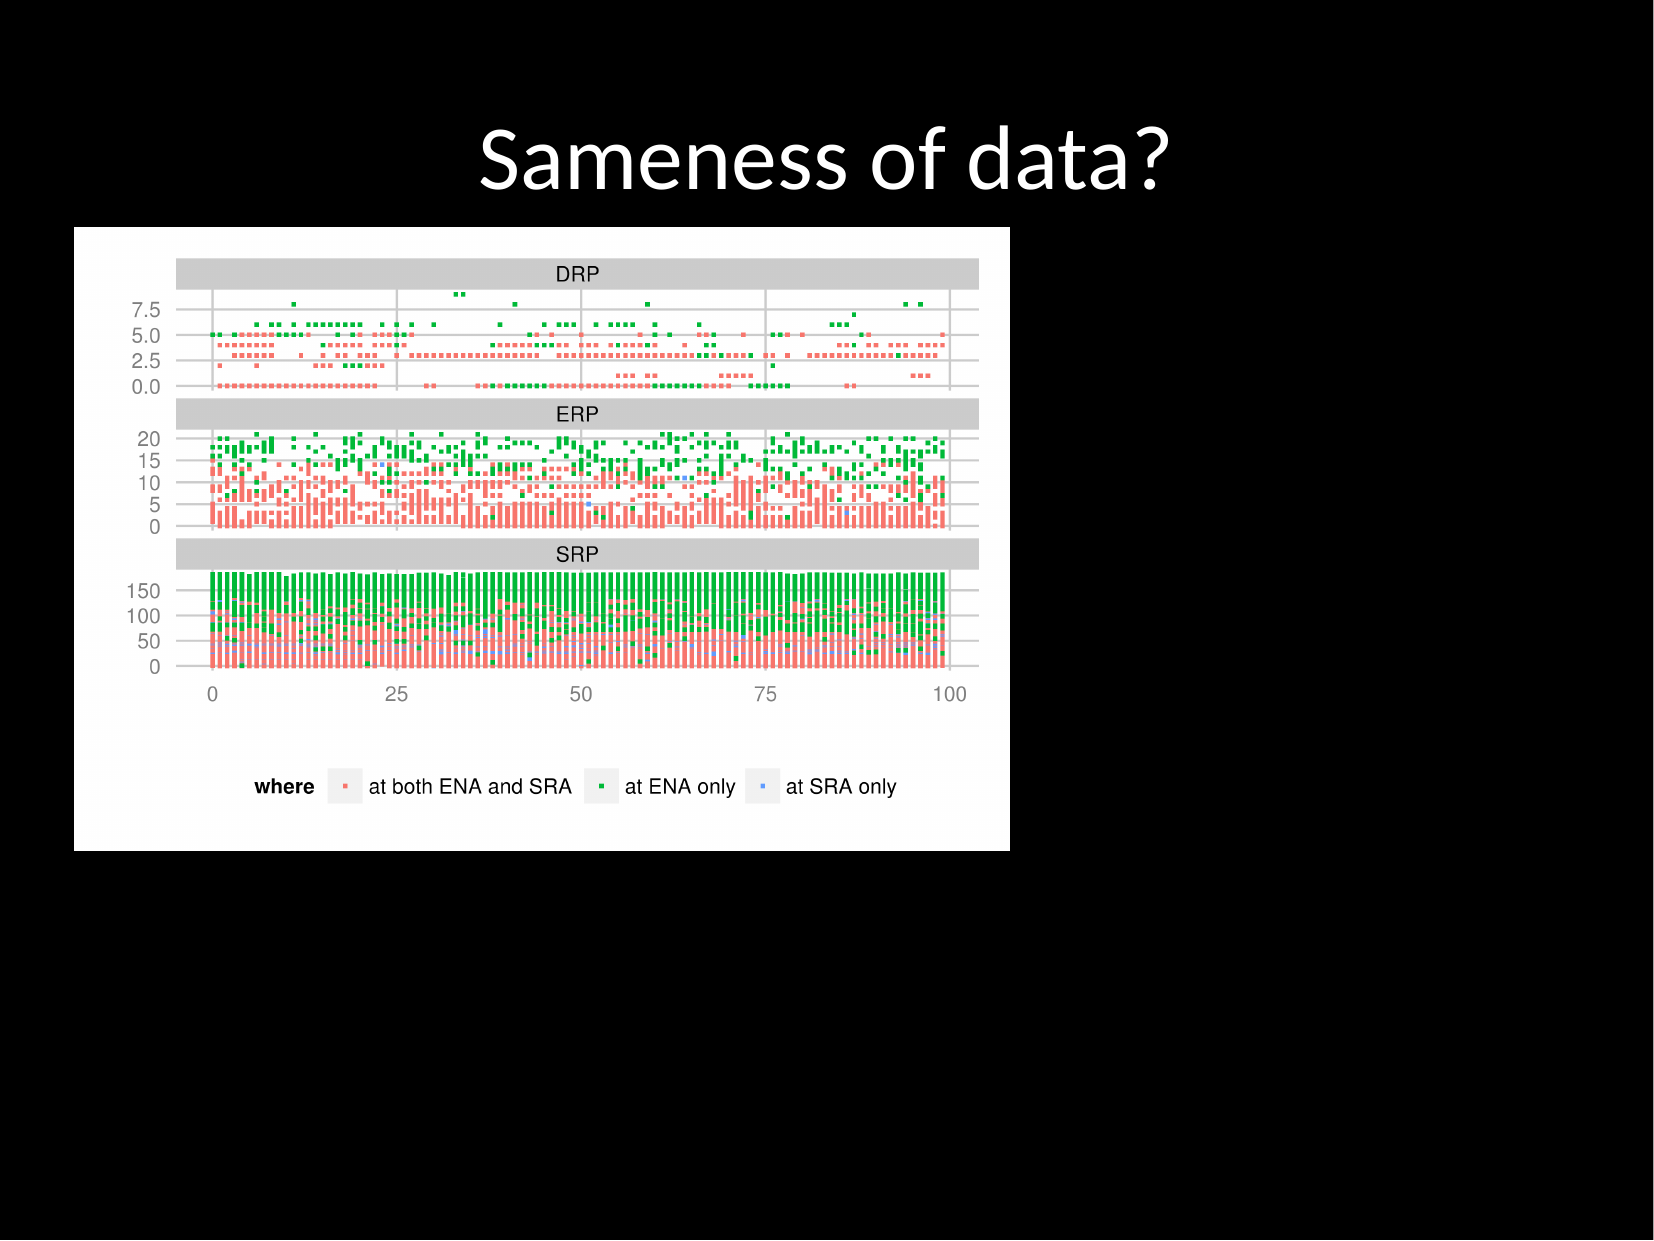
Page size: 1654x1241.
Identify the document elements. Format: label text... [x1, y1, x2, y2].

picture [74, 227, 1010, 851]
text_box Sameness of data? [82, 49, 1571, 257]
